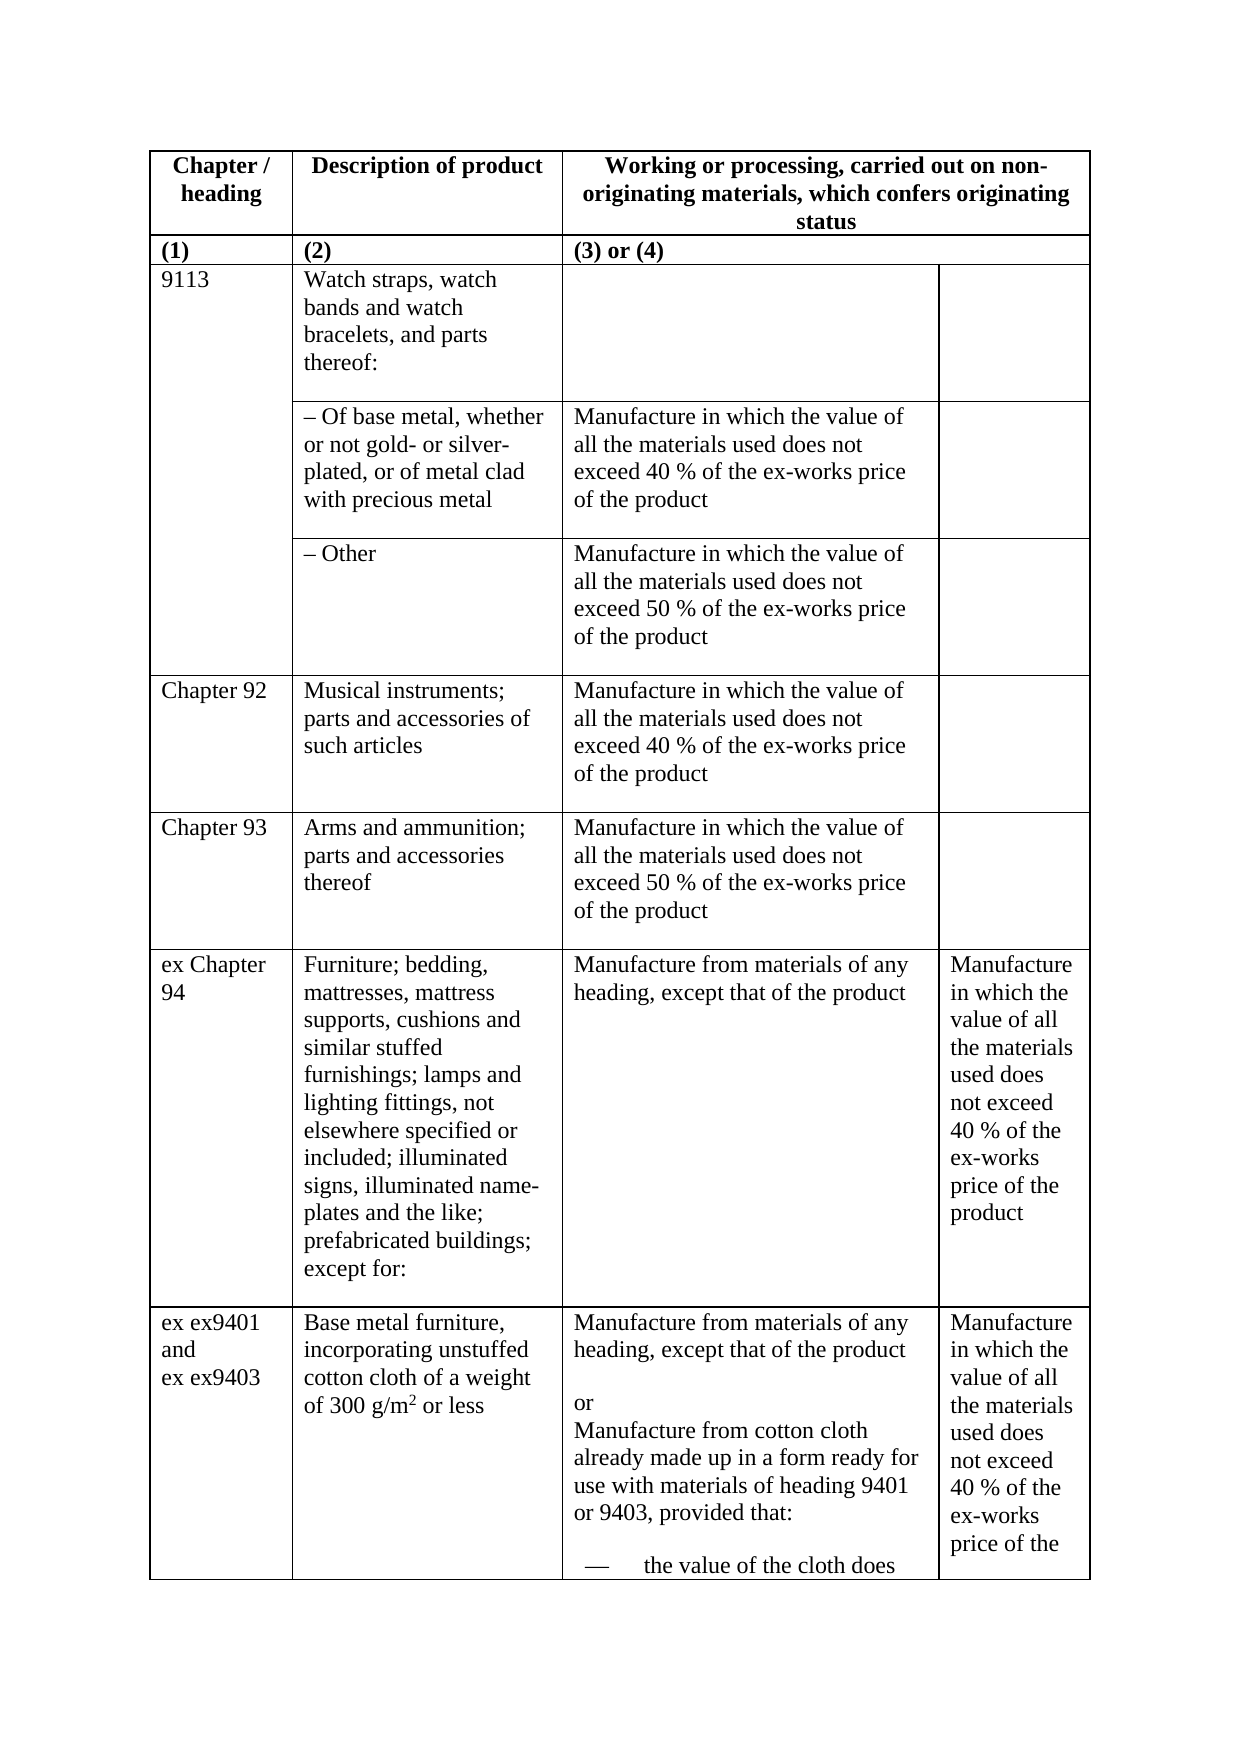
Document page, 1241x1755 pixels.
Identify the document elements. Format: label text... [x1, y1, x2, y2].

table_header the value of the cloth does [632, 1551, 928, 1579]
table_header Chapter / heading [151, 152, 292, 234]
table_cell Furniture; bedding, mattresses, mattress supports, cushions and similar stuffed furnishings; lamps and lighting fittings, not elsewhere specified or included; illuminated signs, illuminated name-plates and the like; prefabricated buildings; except for: [293, 950, 562, 1306]
table_cell Manufacture in which the value of all the materials used does not exceed 50 % of the ex-works price of the product [563, 813, 938, 948]
table_cell 9113 [151, 265, 292, 401]
table_cell Chapter 92 [151, 676, 292, 811]
table_cell Manufacture in which the value of all the materials used does not exceed 40 % of the ex-works price of the product [940, 950, 1089, 1306]
table_cell Musical instruments; parts and accessories of such articles [293, 676, 562, 811]
table_cell [940, 265, 1089, 401]
table_cell Manufacture from materials of any heading, except that of the product [563, 950, 938, 1306]
table_cell (2) [293, 236, 562, 263]
table_cell [940, 813, 1089, 948]
table_cell Base metal furniture, incorporating unstuffed cotton cloth of a weight of 300 g/m2 or less [293, 1308, 562, 1579]
table_cell [940, 539, 1089, 674]
table_cell Manufacture from materials of any heading, except that of the product or Manufacture from cotton cloth already made up in a form ready for use with materials of heading 9401 or 9403, provided that: [563, 1308, 938, 1579]
table_cell – Other [293, 539, 562, 674]
table_header Description of product [293, 152, 562, 234]
table_cell (3) or (4) [563, 236, 1089, 263]
table_cell ex ex9401 and ex ex9403 [151, 1308, 292, 1579]
table_header Working or processing, carried out on non-originating materials, which confers originating status [563, 152, 1089, 234]
table_cell Manufacture in which the value of all the materials used does not exceed 40 % of the ex-works price of the [940, 1308, 1089, 1579]
table_cell Manufacture in which the value of all the materials used does not exceed 40 % of the ex-works price of the product [563, 402, 938, 537]
table_cell [151, 401, 292, 537]
table_cell [151, 538, 292, 674]
table_cell [940, 402, 1089, 537]
table_cell Chapter 93 [151, 813, 292, 948]
table_cell Arms and ammunition; parts and accessories thereof [293, 813, 562, 948]
table_header — [574, 1551, 632, 1579]
table_cell Watch straps, watch bands and watch bracelets, and parts thereof: [293, 265, 562, 401]
table_cell [563, 265, 938, 401]
table_cell [940, 676, 1089, 811]
table_cell Manufacture in which the value of all the materials used does not exceed 50 % of the ex-works price of the product [563, 539, 938, 674]
table_cell – Of base metal, whether or not gold- or silver-plated, or of metal clad with precious metal [293, 402, 562, 537]
table_cell Manufacture in which the value of all the materials used does not exceed 40 % of the ex-works price of the product [563, 676, 938, 811]
table_cell (1) [151, 236, 292, 263]
table_cell ex Chapter 94 [151, 950, 292, 1306]
